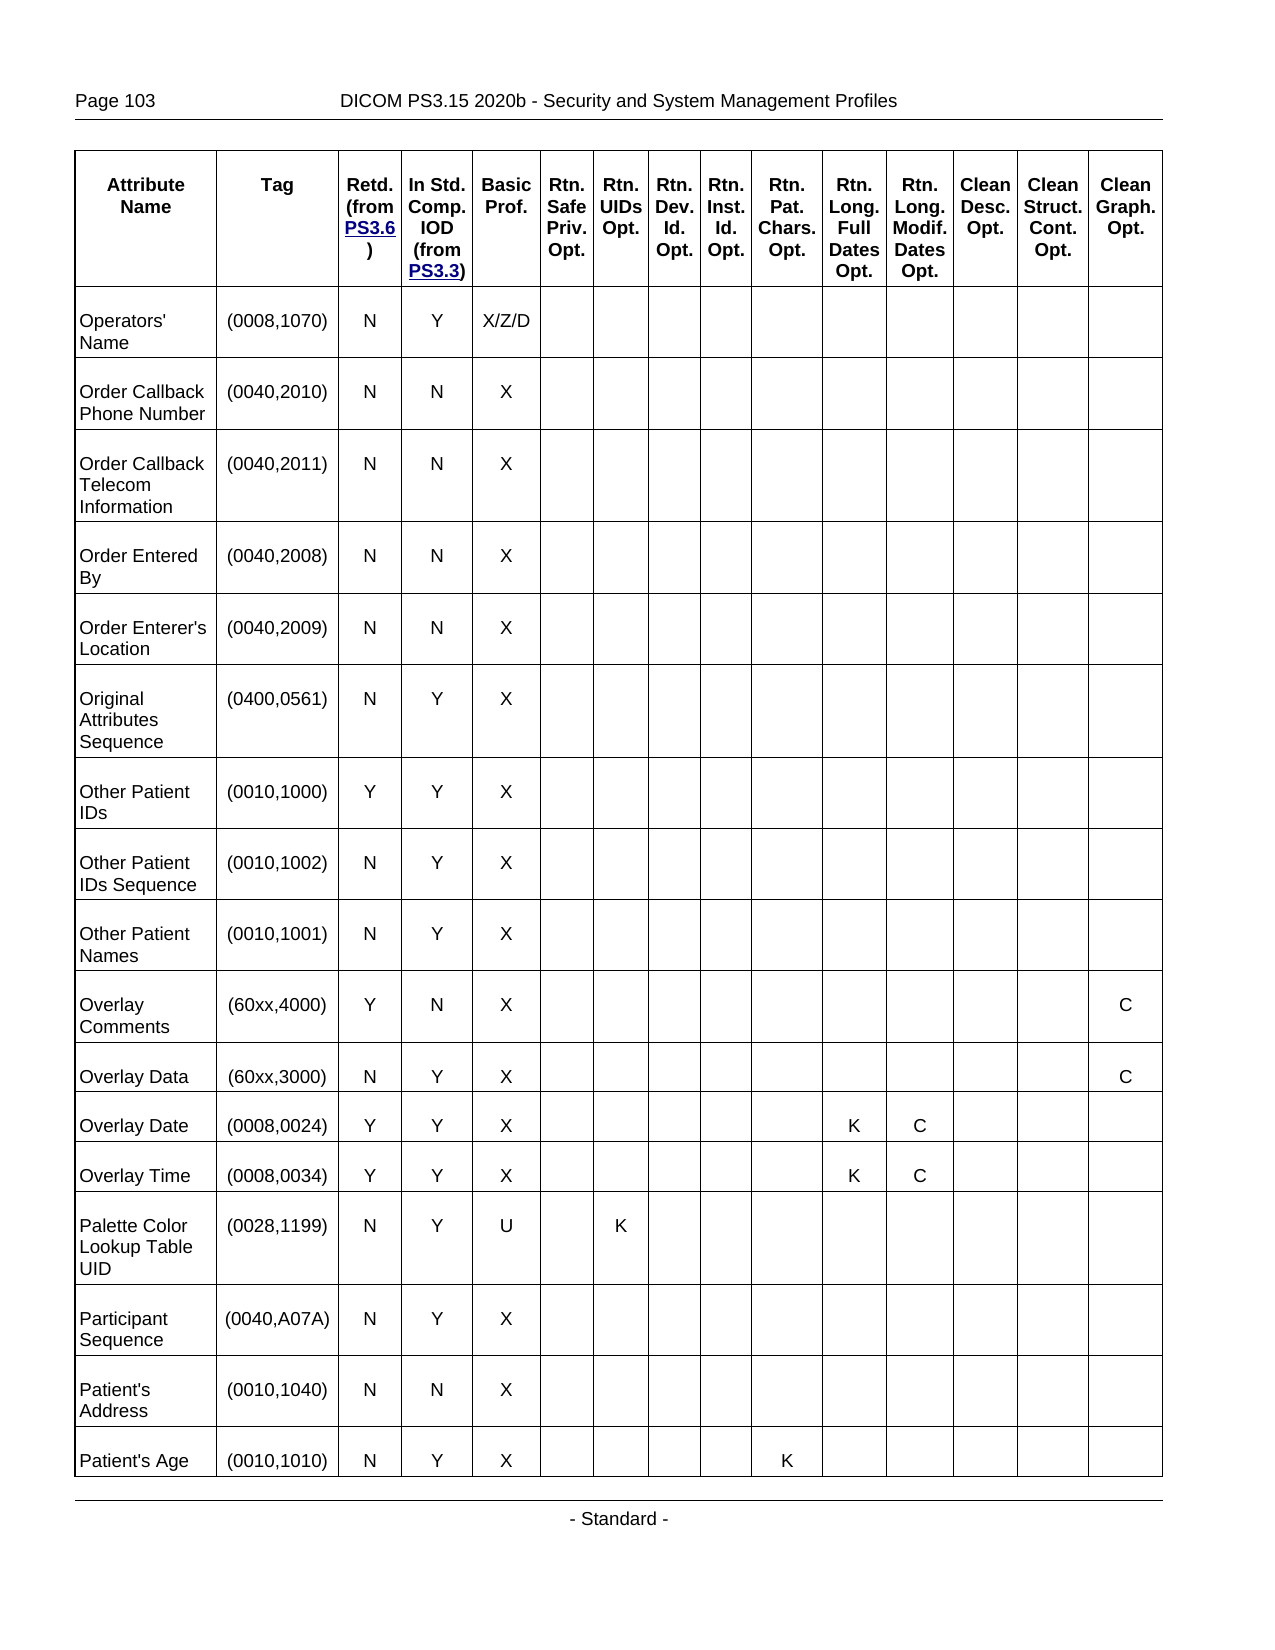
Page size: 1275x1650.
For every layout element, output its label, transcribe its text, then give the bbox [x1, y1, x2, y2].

table_cell [1018, 665, 1088, 757]
table_cell (0010,1002) [217, 829, 338, 899]
table_header Clean Struct. Cont. Opt. [1018, 151, 1088, 286]
table_cell [1018, 1285, 1088, 1355]
table_cell (0008,0024) [217, 1092, 338, 1141]
table_cell [887, 1356, 953, 1426]
table_header Clean Graph. Opt. [1089, 151, 1162, 286]
table_cell [594, 829, 648, 899]
table_cell X [473, 430, 540, 521]
table_cell [752, 358, 822, 428]
table_header Basic Prof. [473, 151, 540, 286]
table_cell [541, 1285, 593, 1355]
table_cell [823, 1427, 886, 1476]
table_cell K [823, 1142, 886, 1191]
table_cell Overlay Time [76, 1142, 216, 1191]
table_cell [887, 758, 953, 828]
table_cell [541, 829, 593, 899]
table_cell [541, 358, 593, 428]
table_cell [701, 430, 751, 521]
table_cell Patient's Address [76, 1356, 216, 1426]
table_cell [1089, 758, 1162, 828]
table_cell Patient's Age [76, 1427, 216, 1476]
table_cell [954, 287, 1017, 357]
table_cell Y [339, 1142, 401, 1191]
table_cell [1018, 430, 1088, 521]
table_cell [954, 1285, 1017, 1355]
table_cell N [339, 1192, 401, 1283]
table_cell [541, 1356, 593, 1426]
table_cell [649, 358, 700, 428]
table_cell [752, 1043, 822, 1091]
table_cell [823, 665, 886, 757]
table_cell [1089, 829, 1162, 899]
table_cell [594, 287, 648, 357]
table_cell [954, 522, 1017, 592]
table_cell [594, 971, 648, 1042]
table_cell Overlay Data [76, 1043, 216, 1091]
table_cell (0008,0034) [217, 1142, 338, 1191]
table_cell [954, 430, 1017, 521]
table_cell [823, 1356, 886, 1426]
table_cell [1089, 900, 1162, 970]
table_cell X [473, 1285, 540, 1355]
table_cell [887, 829, 953, 899]
table_cell [1018, 522, 1088, 592]
table_cell (0010,1040) [217, 1356, 338, 1426]
table_cell [1018, 829, 1088, 899]
table_cell X [473, 829, 540, 899]
table_cell N [339, 287, 401, 357]
table_cell X [473, 758, 540, 828]
table_cell X/Z/D [473, 287, 540, 357]
table_cell X [473, 971, 540, 1042]
table_cell [594, 758, 648, 828]
table_cell C [1089, 1043, 1162, 1091]
table_cell [823, 287, 886, 357]
table_cell X [473, 1142, 540, 1191]
table_cell [1018, 900, 1088, 970]
table_cell [1089, 287, 1162, 357]
table_cell [1089, 358, 1162, 428]
table_cell [752, 900, 822, 970]
table_cell [649, 1192, 700, 1283]
table_cell Y [402, 1285, 472, 1355]
table_cell (0040,A07A) [217, 1285, 338, 1355]
table_cell [887, 430, 953, 521]
table_cell [701, 1285, 751, 1355]
table_cell Y [402, 1427, 472, 1476]
table_cell [541, 758, 593, 828]
table_cell X [473, 522, 540, 592]
table_cell [954, 1142, 1017, 1191]
table_cell [954, 594, 1017, 664]
table_cell [541, 900, 593, 970]
table_cell [887, 1427, 953, 1476]
table_cell X [473, 358, 540, 428]
table_cell Overlay Date [76, 1092, 216, 1141]
table_cell [1018, 1427, 1088, 1476]
table_cell [752, 594, 822, 664]
table_cell [701, 1043, 751, 1091]
table_cell [541, 430, 593, 521]
table_cell [1089, 1142, 1162, 1191]
table_cell [823, 829, 886, 899]
table_cell Order Callback Phone Number [76, 358, 216, 428]
table_cell [701, 287, 751, 357]
table_cell [594, 900, 648, 970]
table_cell [594, 1427, 648, 1476]
table_cell [1018, 971, 1088, 1042]
table_cell [594, 430, 648, 521]
table_cell (0040,2009) [217, 594, 338, 664]
table_cell [887, 665, 953, 757]
table_cell [701, 829, 751, 899]
table_cell [823, 522, 886, 592]
table_cell [1018, 287, 1088, 357]
table_cell N [402, 358, 472, 428]
table_cell (0010,1000) [217, 758, 338, 828]
table_cell Y [402, 900, 472, 970]
table_cell N [339, 1356, 401, 1426]
table_cell Y [402, 758, 472, 828]
table_cell [701, 1142, 751, 1191]
table_cell [887, 287, 953, 357]
table_cell Overlay Comments [76, 971, 216, 1042]
table_cell N [402, 430, 472, 521]
table_cell [1089, 1285, 1162, 1355]
table_cell [954, 1192, 1017, 1283]
table_cell Other Patient IDs Sequence [76, 829, 216, 899]
table_cell [954, 1092, 1017, 1141]
table_cell [1018, 1142, 1088, 1191]
table_cell [954, 665, 1017, 757]
table_cell Y [402, 665, 472, 757]
table_cell [541, 1427, 593, 1476]
table_cell [887, 1043, 953, 1091]
table_header Clean Desc. Opt. [954, 151, 1017, 286]
table_cell [954, 900, 1017, 970]
table_cell [649, 758, 700, 828]
table_cell [649, 1427, 700, 1476]
table_cell C [887, 1142, 953, 1191]
table_cell X [473, 1356, 540, 1426]
table_cell N [402, 594, 472, 664]
table_cell [823, 900, 886, 970]
table_cell N [402, 1356, 472, 1426]
table_header Rtn. Dev. Id. Opt. [649, 151, 700, 286]
table_header Rtn. Inst. Id. Opt. [701, 151, 751, 286]
table_header Attribute Name [76, 151, 216, 286]
table_cell X [473, 665, 540, 757]
table_cell [649, 829, 700, 899]
table_cell [1018, 1092, 1088, 1141]
table_cell (60xx,4000) [217, 971, 338, 1042]
table_cell [1089, 1427, 1162, 1476]
table_cell Y [339, 971, 401, 1042]
table_cell [887, 1192, 953, 1283]
table_cell [1018, 1043, 1088, 1091]
table_cell [1018, 1356, 1088, 1426]
table_cell [823, 758, 886, 828]
table_cell [1018, 758, 1088, 828]
table_cell [1089, 522, 1162, 592]
table_header In Std. Comp. IOD (from PS3.3) [402, 151, 472, 286]
table_cell Y [402, 287, 472, 357]
table_cell [594, 1043, 648, 1091]
table_cell [954, 1043, 1017, 1091]
table_cell [594, 522, 648, 592]
table_cell [649, 594, 700, 664]
table_cell [954, 1356, 1017, 1426]
table_cell X [473, 594, 540, 664]
table_cell K [752, 1427, 822, 1476]
table_cell [752, 1092, 822, 1141]
table_cell [594, 594, 648, 664]
table_cell [752, 1192, 822, 1283]
table_cell [541, 522, 593, 592]
table_cell [594, 1285, 648, 1355]
table_header Rtn. Long. Full Dates Opt. [823, 151, 886, 286]
table_cell [541, 287, 593, 357]
table_cell [649, 430, 700, 521]
table_cell [701, 758, 751, 828]
table_cell [887, 971, 953, 1042]
table_cell [1089, 1356, 1162, 1426]
table_cell (60xx,3000) [217, 1043, 338, 1091]
table_cell [954, 1427, 1017, 1476]
table_cell [594, 1356, 648, 1426]
table_cell N [402, 971, 472, 1042]
table_cell [954, 829, 1017, 899]
table_cell (0040,2008) [217, 522, 338, 592]
table_cell Y [339, 1092, 401, 1141]
table_cell [594, 1092, 648, 1141]
table_cell (0008,1070) [217, 287, 338, 357]
table_cell Y [402, 829, 472, 899]
table_cell [752, 971, 822, 1042]
table_cell [701, 900, 751, 970]
table_cell [541, 1142, 593, 1191]
table_cell X [473, 1043, 540, 1091]
table_header Rtn. UIDs Opt. [594, 151, 648, 286]
table_cell Other Patient IDs [76, 758, 216, 828]
table_cell [701, 1092, 751, 1141]
table_cell N [339, 594, 401, 664]
table_cell [1018, 1192, 1088, 1283]
table_cell [752, 430, 822, 521]
table_cell [541, 665, 593, 757]
table_cell Order Entered By [76, 522, 216, 592]
table_cell Palette Color Lookup Table UID [76, 1192, 216, 1283]
table_cell [701, 665, 751, 757]
table_cell [752, 1356, 822, 1426]
table_cell [887, 358, 953, 428]
table_cell [649, 522, 700, 592]
table_cell [649, 665, 700, 757]
table_cell [541, 594, 593, 664]
table_cell (0010,1010) [217, 1427, 338, 1476]
table_cell K [594, 1192, 648, 1283]
table_cell X [473, 1427, 540, 1476]
table_cell Original Attributes Sequence [76, 665, 216, 757]
table_cell N [402, 522, 472, 592]
table_cell N [339, 430, 401, 521]
table_cell Participant Sequence [76, 1285, 216, 1355]
table_cell [752, 287, 822, 357]
table_cell [823, 1043, 886, 1091]
table_cell [701, 1192, 751, 1283]
table_cell [649, 1043, 700, 1091]
table_cell [752, 829, 822, 899]
table_cell N [339, 522, 401, 592]
table_cell [701, 971, 751, 1042]
table_header Rtn. Pat. Chars. Opt. [752, 151, 822, 286]
table_cell [752, 758, 822, 828]
table_cell Operators' Name [76, 287, 216, 357]
table_cell [594, 1142, 648, 1191]
table_cell N [339, 1285, 401, 1355]
table_cell N [339, 1427, 401, 1476]
table_cell X [473, 900, 540, 970]
table_cell N [339, 665, 401, 757]
table_cell [594, 358, 648, 428]
table_cell [823, 971, 886, 1042]
table_cell [1018, 358, 1088, 428]
table_cell [541, 971, 593, 1042]
table_cell [1089, 594, 1162, 664]
table_cell C [1089, 971, 1162, 1042]
table_cell [541, 1092, 593, 1141]
table_cell Order Callback Telecom Information [76, 430, 216, 521]
table_cell Order Enterer's Location [76, 594, 216, 664]
table_cell (0040,2011) [217, 430, 338, 521]
table_cell [752, 522, 822, 592]
table_cell N [339, 900, 401, 970]
table_cell [1089, 665, 1162, 757]
table_cell [954, 758, 1017, 828]
table_cell N [339, 1043, 401, 1091]
table_cell [701, 594, 751, 664]
table_cell N [339, 358, 401, 428]
table_cell [823, 594, 886, 664]
table_cell [1018, 594, 1088, 664]
table_cell Y [339, 758, 401, 828]
table_cell [701, 522, 751, 592]
table_cell [823, 358, 886, 428]
table_cell [649, 287, 700, 357]
table_cell Other Patient Names [76, 900, 216, 970]
table_cell [954, 971, 1017, 1042]
table_cell [1089, 1192, 1162, 1283]
table_cell [649, 1285, 700, 1355]
table_cell (0010,1001) [217, 900, 338, 970]
table_cell Y [402, 1043, 472, 1091]
table_cell [752, 1142, 822, 1191]
table_cell [701, 1356, 751, 1426]
table_header Retd. (from PS3.6) [339, 151, 401, 286]
table_cell [752, 1285, 822, 1355]
table_cell C [887, 1092, 953, 1141]
table_cell [887, 900, 953, 970]
table_cell [823, 1285, 886, 1355]
table_header Rtn. Safe Priv. Opt. [541, 151, 593, 286]
table_cell U [473, 1192, 540, 1283]
table_cell (0040,2010) [217, 358, 338, 428]
table_cell Y [402, 1192, 472, 1283]
table_cell (0400,0561) [217, 665, 338, 757]
table_cell [887, 1285, 953, 1355]
table_header Tag [217, 151, 338, 286]
table_cell [649, 900, 700, 970]
table_cell [594, 665, 648, 757]
table_cell X [473, 1092, 540, 1141]
table_cell [752, 665, 822, 757]
table_cell [954, 358, 1017, 428]
table_cell [1089, 1092, 1162, 1141]
table_cell [701, 1427, 751, 1476]
table_cell Y [402, 1142, 472, 1191]
table_cell [887, 594, 953, 664]
table_cell K [823, 1092, 886, 1141]
table_cell (0028,1199) [217, 1192, 338, 1283]
table_cell [649, 971, 700, 1042]
table_cell [1089, 430, 1162, 521]
table_cell [887, 522, 953, 592]
table_cell [541, 1192, 593, 1283]
table_cell [541, 1043, 593, 1091]
table_cell [649, 1356, 700, 1426]
table_cell [823, 430, 886, 521]
table_header Rtn. Long. Modif. Dates Opt. [887, 151, 953, 286]
table_cell [649, 1092, 700, 1141]
table_cell [649, 1142, 700, 1191]
table_cell Y [402, 1092, 472, 1141]
table_cell N [339, 829, 401, 899]
table_cell [823, 1192, 886, 1283]
table_cell [701, 358, 751, 428]
